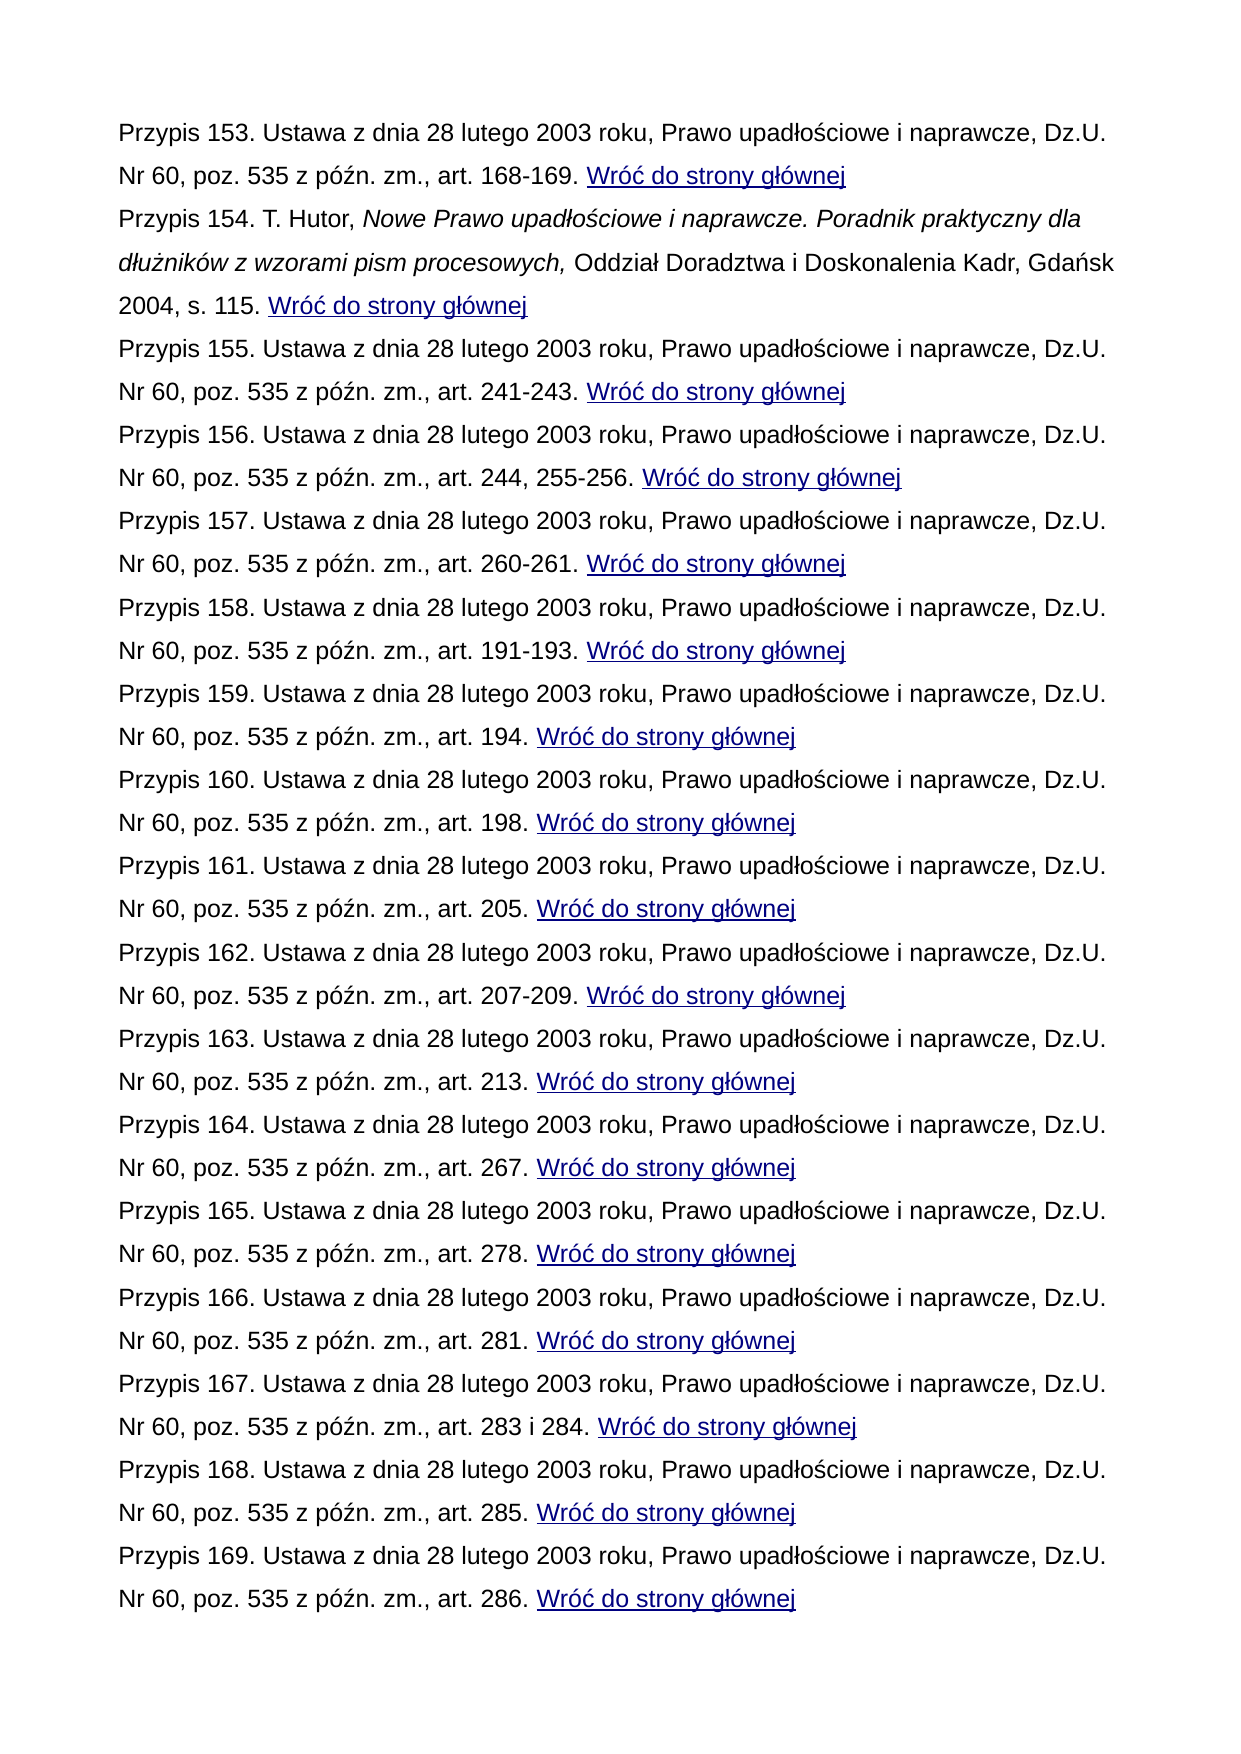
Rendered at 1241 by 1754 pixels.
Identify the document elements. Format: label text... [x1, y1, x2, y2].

text Przypis 157. Ustawa z dnia 28 lutego 2003 roku, Prawo upadłościowe i naprawcze, Dz.U. Nr 60, poz. 535 z późn. zm., art. 260-261. Wróć do strony głównej [118, 506, 1122, 578]
text Przypis 156. Ustawa z dnia 28 lutego 2003 roku, Prawo upadłościowe i naprawcze, Dz.U. Nr 60, poz. 535 z późn. zm., art. 244, 255-256. Wróć do strony głównej [118, 420, 1122, 492]
text Przypis 161. Ustawa z dnia 28 lutego 2003 roku, Prawo upadłościowe i naprawcze, Dz.U. Nr 60, poz. 535 z późn. zm., art. 205. Wróć do strony głównej [118, 851, 1122, 923]
text Przypis 163. Ustawa z dnia 28 lutego 2003 roku, Prawo upadłościowe i naprawcze, Dz.U. Nr 60, poz. 535 z późn. zm., art. 213. Wróć do strony głównej [118, 1024, 1122, 1096]
text Przypis 153. Ustawa z dnia 28 lutego 2003 roku, Prawo upadłościowe i naprawcze, Dz.U. Nr 60, poz. 535 z późn. zm., art. 168-169. Wróć do strony głównej [118, 118, 1122, 190]
text Przypis 158. Ustawa z dnia 28 lutego 2003 roku, Prawo upadłościowe i naprawcze, Dz.U. Nr 60, poz. 535 z późn. zm., art. 191-193. Wróć do strony głównej [118, 592, 1122, 664]
text Przypis 166. Ustawa z dnia 28 lutego 2003 roku, Prawo upadłościowe i naprawcze, Dz.U. Nr 60, poz. 535 z późn. zm., art. 281. Wróć do strony głównej [118, 1282, 1122, 1354]
text Przypis 168. Ustawa z dnia 28 lutego 2003 roku, Prawo upadłościowe i naprawcze, Dz.U. Nr 60, poz. 535 z późn. zm., art. 285. Wróć do strony głównej [118, 1455, 1122, 1527]
text Przypis 169. Ustawa z dnia 28 lutego 2003 roku, Prawo upadłościowe i naprawcze, Dz.U. Nr 60, poz. 535 z późn. zm., art. 286. Wróć do strony głównej [118, 1541, 1122, 1613]
text Przypis 167. Ustawa z dnia 28 lutego 2003 roku, Prawo upadłościowe i naprawcze, Dz.U. Nr 60, poz. 535 z późn. zm., art. 283 i 284. Wróć do strony głównej [118, 1369, 1122, 1441]
text Przypis 164. Ustawa z dnia 28 lutego 2003 roku, Prawo upadłościowe i naprawcze, Dz.U. Nr 60, poz. 535 z późn. zm., art. 267. Wróć do strony głównej [118, 1110, 1122, 1182]
text Przypis 160. Ustawa z dnia 28 lutego 2003 roku, Prawo upadłościowe i naprawcze, Dz.U. Nr 60, poz. 535 z późn. zm., art. 198. Wróć do strony głównej [118, 765, 1122, 837]
text Przypis 155. Ustawa z dnia 28 lutego 2003 roku, Prawo upadłościowe i naprawcze, Dz.U. Nr 60, poz. 535 z późn. zm., art. 241-243. Wróć do strony głównej [118, 334, 1122, 406]
text Przypis 165. Ustawa z dnia 28 lutego 2003 roku, Prawo upadłościowe i naprawcze, Dz.U. Nr 60, poz. 535 z późn. zm., art. 278. Wróć do strony głównej [118, 1196, 1122, 1268]
text Przypis 154. T. Hutor, Nowe Prawo upadłościowe i naprawcze. Poradnik praktyczny dla dłużników z wzorami pism procesowych, Oddział Doradztwa i Doskonalenia Kadr, Gdańsk 2004, s. 115. Wróć do strony głównej [118, 204, 1122, 319]
text Przypis 159. Ustawa z dnia 28 lutego 2003 roku, Prawo upadłościowe i naprawcze, Dz.U. Nr 60, poz. 535 z późn. zm., art. 194. Wróć do strony głównej [118, 679, 1122, 751]
text Przypis 162. Ustawa z dnia 28 lutego 2003 roku, Prawo upadłościowe i naprawcze, Dz.U. Nr 60, poz. 535 z późn. zm., art. 207-209. Wróć do strony głównej [118, 937, 1122, 1009]
